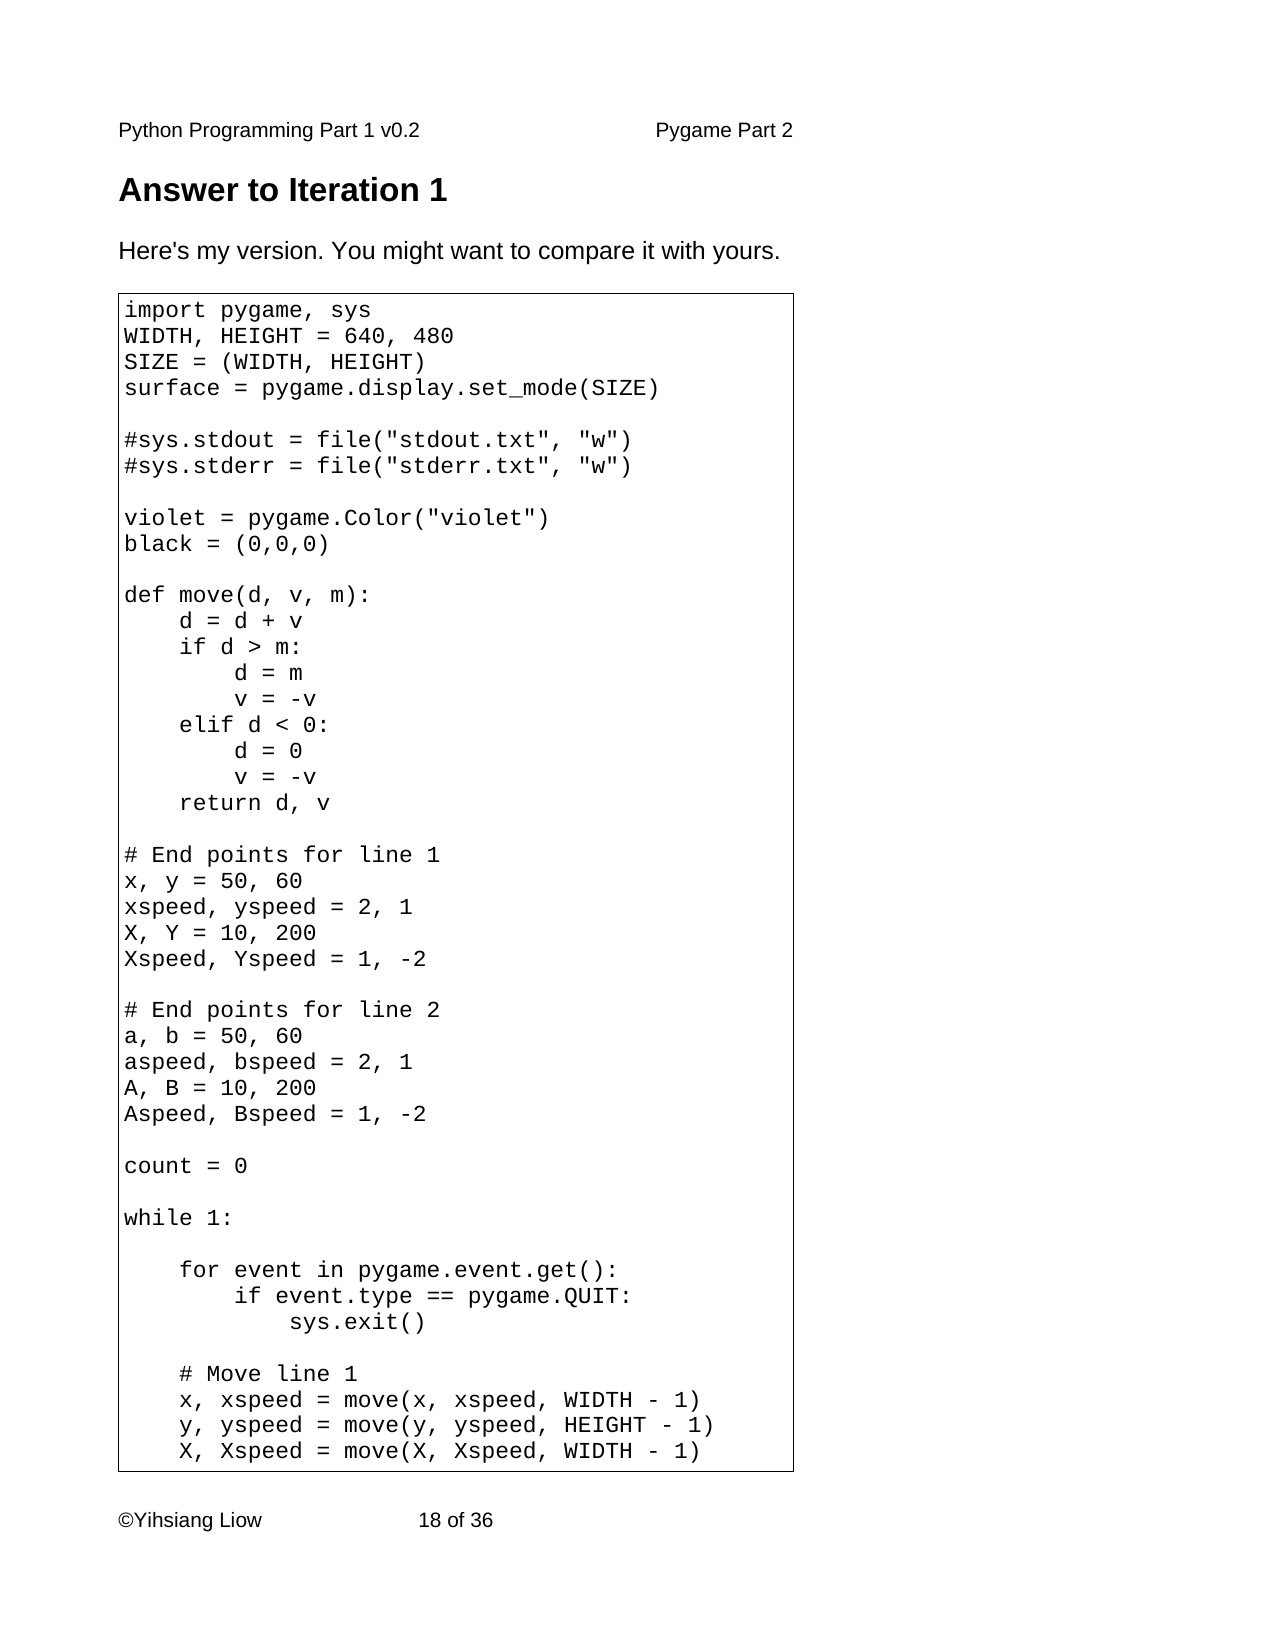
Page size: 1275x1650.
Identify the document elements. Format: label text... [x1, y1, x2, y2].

text Answer to Iteration 1 [118, 171, 793, 208]
table_header import pygame, sys WIDTH, HEIGHT = 640, 480 SIZE = (WIDTH, HEIGHT) surface = pygame.display.set_mode(SIZE) #sys.stdout = file("stdout.txt", "w") #sys.stderr = file("stderr.txt", "w") violet = pygame.Color("violet") black = (0,0,0) def move(d, v, m): d = d + v if d > m: d = m v = -v elif d < 0: d = 0 v = -v return d, v # End points for line 1 x, y = 50, 60 xspeed, yspeed = 2, 1 X, Y = 10, 200 Xspeed, Yspeed = 1, -2 # End points for line 2 a, b = 50, 60 aspeed, bspeed = 2, 1 A, B = 10, 200 Aspeed, Bspeed = 1, -2 count = 0 while 1: for event in pygame.event.get(): if event.type == pygame.QUIT: sys.exit() # Move line 1 x, xspeed = move(x, xspeed, WIDTH - 1) y, yspeed = move(y, yspeed, HEIGHT - 1) X, Xspeed = move(X, Xspeed, WIDTH - 1) [119, 294, 793, 1471]
text Here's my version. You might want to compare it with yours. [118, 236, 793, 264]
